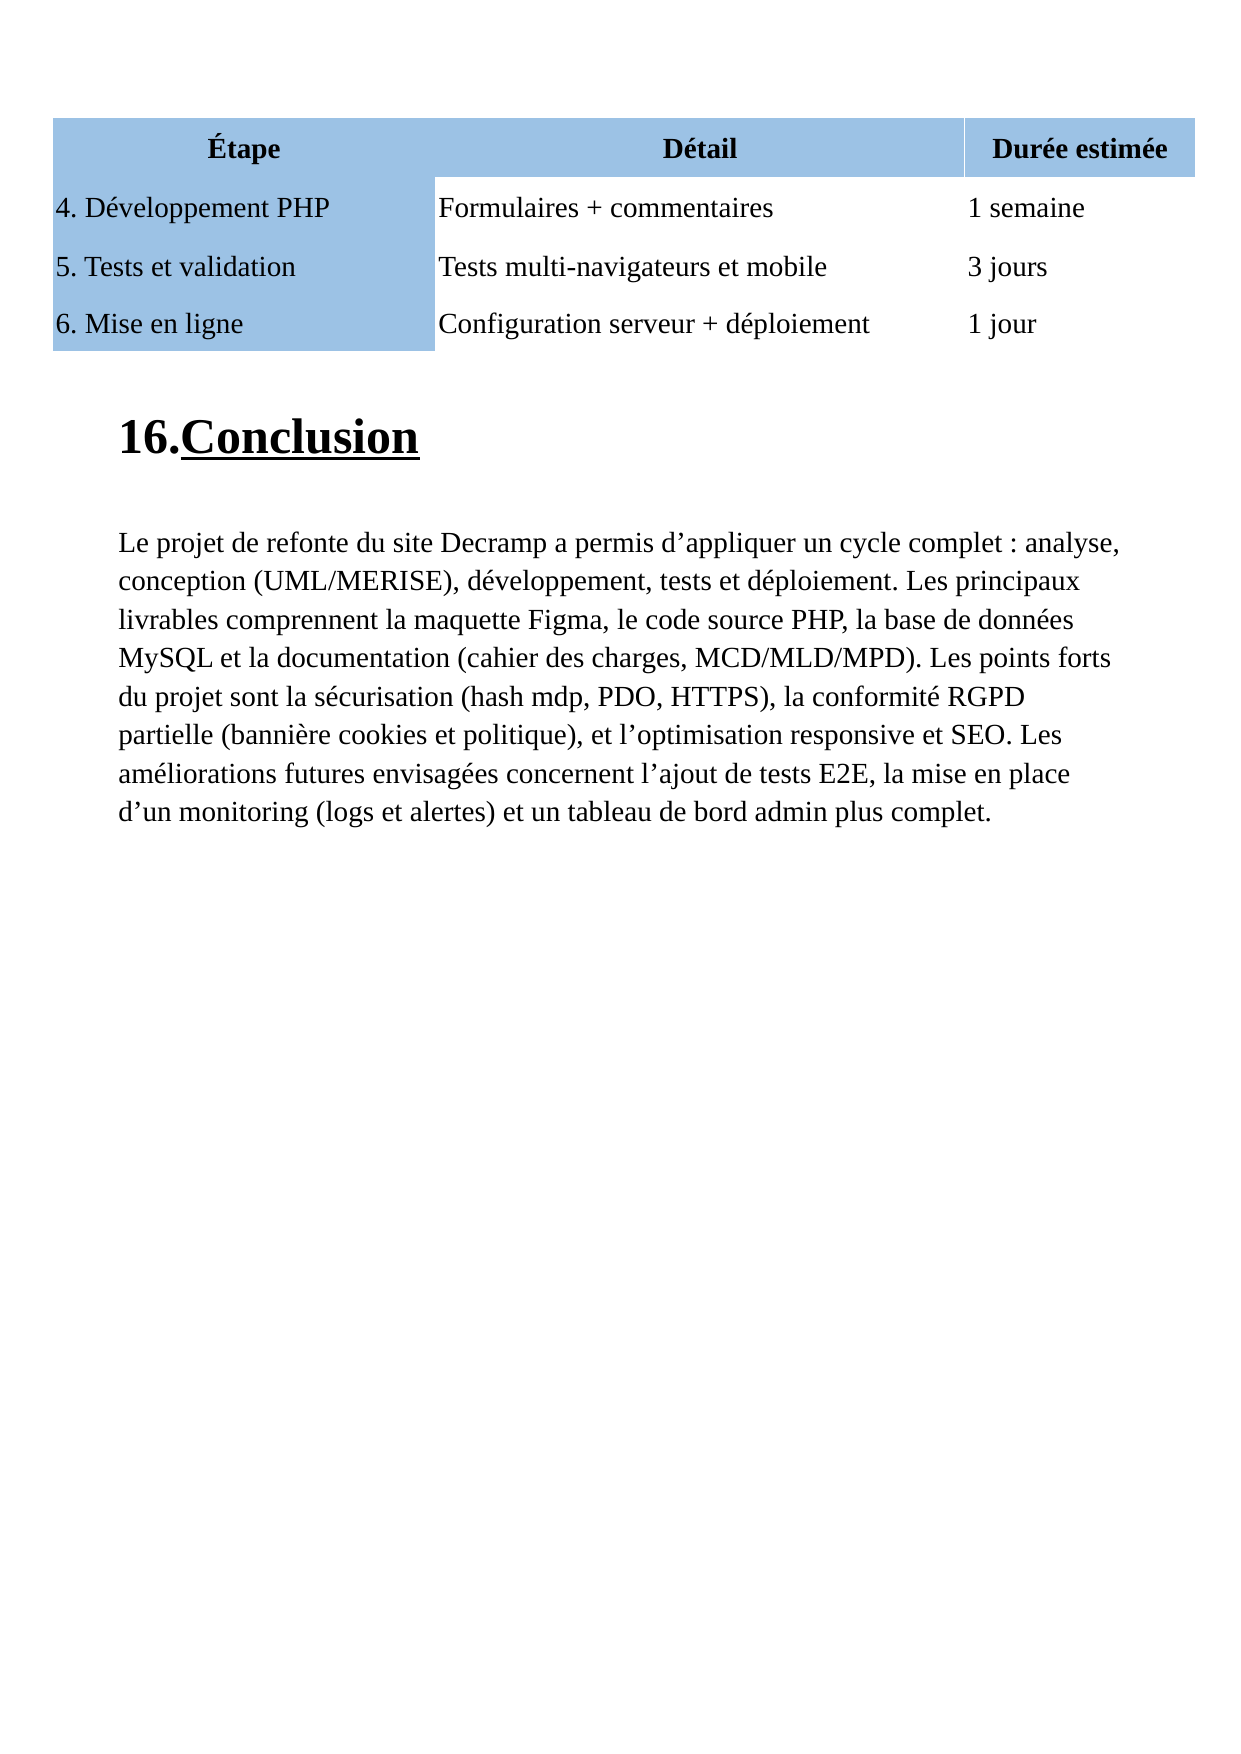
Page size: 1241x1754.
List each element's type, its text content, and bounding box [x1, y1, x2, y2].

table_header Durée estimée [965, 118, 1195, 177]
table_cell 3 jours [965, 236, 1195, 296]
table_cell 6. Mise en ligne [53, 296, 435, 351]
table_header Étape [53, 118, 435, 177]
table_cell 1 semaine [965, 177, 1195, 236]
table_cell 5. Tests et validation [53, 236, 435, 296]
subtitle Conclusion [118, 407, 1122, 465]
table_cell Configuration serveur + déploiement [435, 296, 964, 351]
table_cell Tests multi-navigateurs et mobile [435, 236, 964, 296]
text Le projet de refonte du site Decramp a permis d’appliquer un cycle complet : analyse, conception (UML/MERISE), développement, tests et déploiement. Les principaux livrables comprennent la maquette Figma, le code source PHP, la base de données MySQL et la documentation (cahier des charges, MCD/MLD/MPD). Les points forts du projet sont la sécurisation (hash mdp, PDO, HTTPS), la conformité RGPD partielle (bannière cookies et politique), et l’optimisation responsive et SEO. Les améliorations futures envisagées concernent l’ajout de tests E2E, la mise en place d’un monitoring (logs et alertes) et un tableau de bord admin plus complet. [118, 525, 1122, 828]
table_header Détail [435, 118, 964, 177]
table_cell Formulaires + commentaires [435, 177, 964, 236]
table_cell 4. Développement PHP [53, 177, 435, 236]
table_cell 1 jour [965, 296, 1195, 351]
